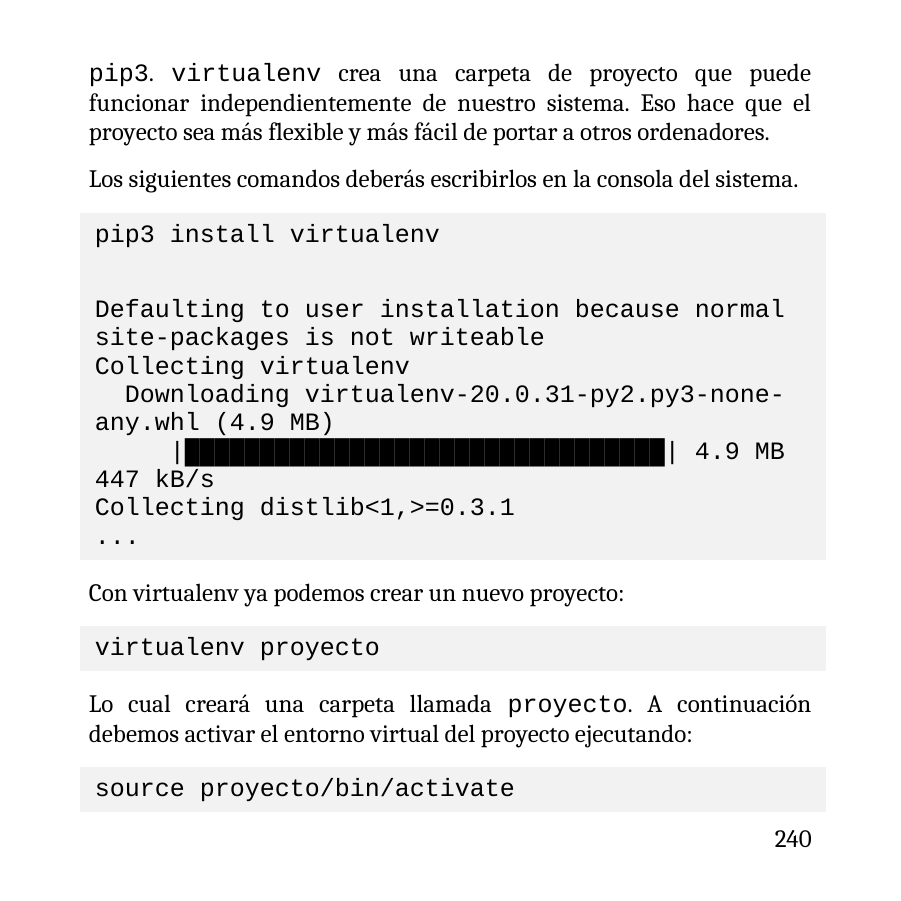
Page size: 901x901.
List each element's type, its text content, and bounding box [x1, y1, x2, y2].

text pip3. virtualenv crea una carpeta de proyecto que puede funcionar independientemente de nuestro sistema. Eso hace que el proyecto sea más flexible y más fácil de portar a otros ordenadores. [89, 59, 811, 147]
text source proyecto/bin/activate [86, 774, 820, 806]
text Defaulting to user installation because normal site-packages is not writeable Collecting virtualenv Downloading virtualenv-20.0.31-py2.py3-none-any.whl (4.9 MB) |████████████████████████████████| 4.9 MB 447 kB/s Collecting distlib<1,>=0.3.1 ... [86, 288, 820, 554]
text virtualenv proyecto [86, 633, 820, 665]
text Los siguientes comandos deberás escribirlos en la consola del sistema. [89, 165, 811, 194]
text pip3 install virtualenv [86, 219, 820, 278]
text Lo cual creará una carpeta llamada proyecto. A continuación debemos activar el entorno virtual del proyecto ejecutando: [89, 690, 811, 749]
text Con virtualenv ya podemos crear un nuevo proyecto: [89, 579, 811, 607]
